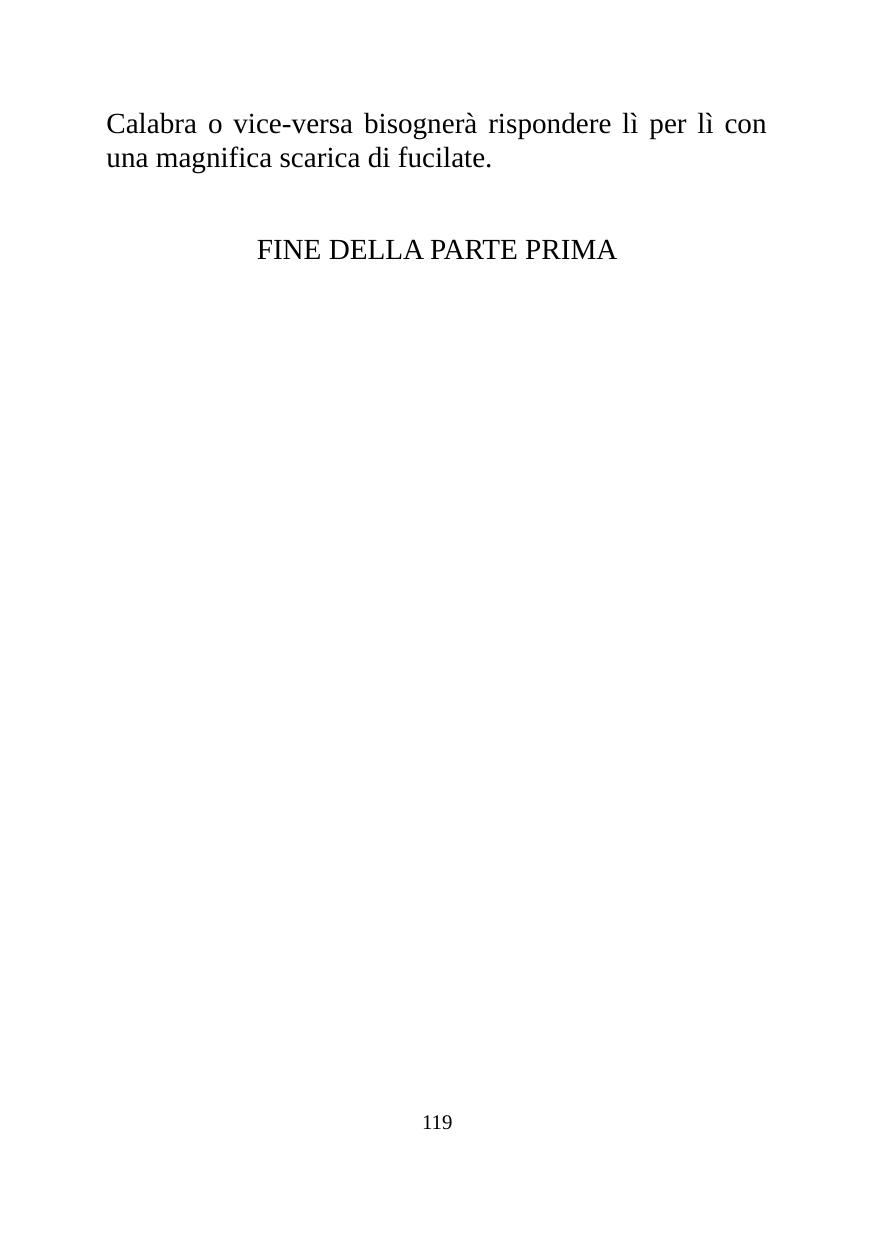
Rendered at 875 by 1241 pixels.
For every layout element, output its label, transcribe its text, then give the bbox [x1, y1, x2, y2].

text Calabra o vice-versa bisognerà rispondere lì per lì con una magnifica scarica di fucilate. [106, 106, 768, 173]
text FINE DELLA PARTE PRIMA [106, 232, 768, 266]
